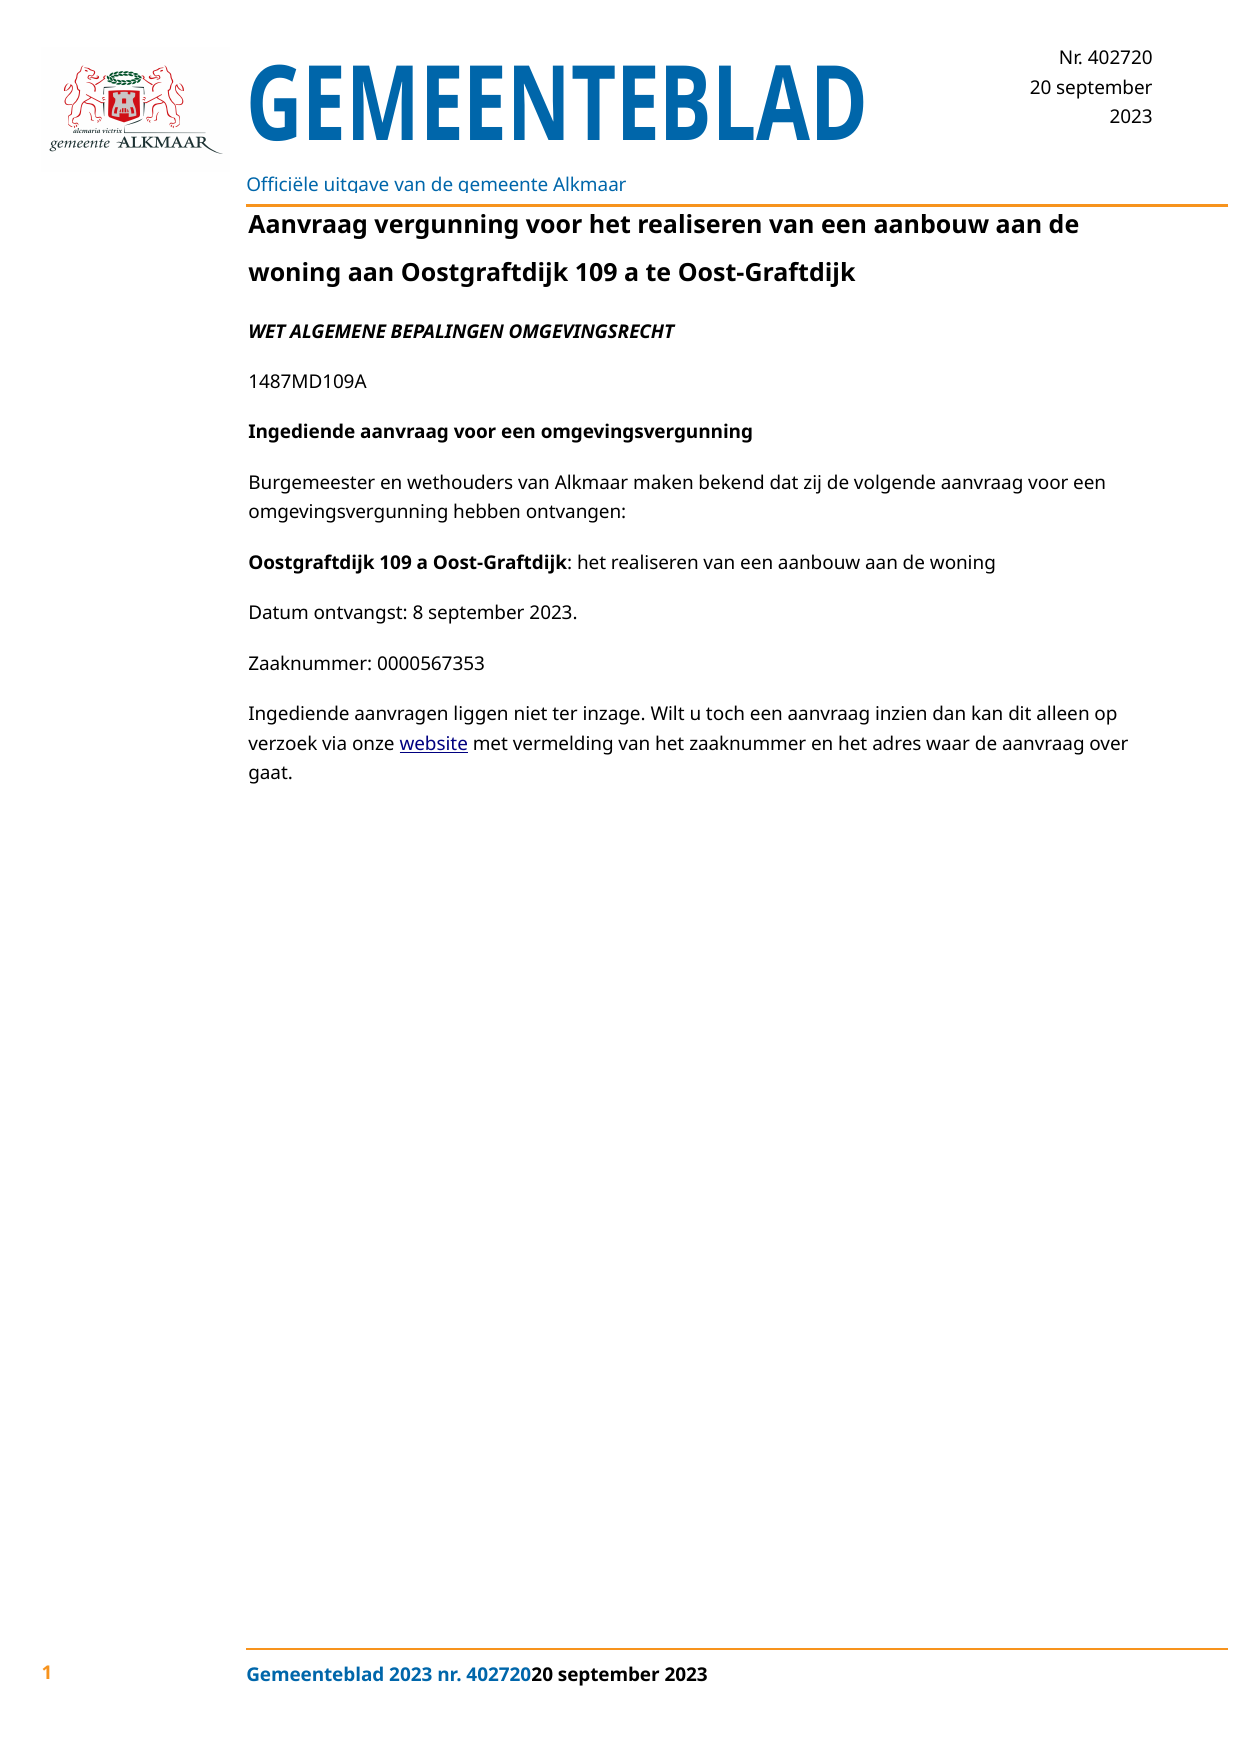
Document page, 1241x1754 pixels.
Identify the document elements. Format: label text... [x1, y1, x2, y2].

text Zaaknummer: 0000567353 [248, 650, 1152, 676]
text Ingediende aanvragen liggen niet ter inzage. Wilt u toch een aanvraag inzien dan kan dit alleen op verzoek via onze website met vermelding van het zaaknummer en het adres waar de aanvraag over gaat. [248, 700, 1152, 785]
text Aanvraag vergunning voor het realiseren van een aanbouw aan de woning aan Oostgraftdijk 109 a te Oost-Graftdijk [248, 207, 1152, 288]
text Datum ontvangst: 8 september 2023. [248, 599, 1152, 625]
text 1487MD109A [248, 368, 1152, 394]
text Oostgraftdijk 109 a Oost-Graftdijk: het realiseren van een aanbouw aan de woning [248, 549, 1152, 575]
text Ingediende aanvraag voor een omgevingsvergunning [248, 419, 1152, 444]
text Burgemeester en wethouders van Alkmaar maken bekend dat zij de volgende aanvraag voor een omgevingsvergunning hebben ontvangen: [248, 469, 1152, 524]
picture [41, 47, 231, 172]
text WET ALGEMENE BEPALINGEN OMGEVINGSRECHT [248, 318, 1152, 344]
